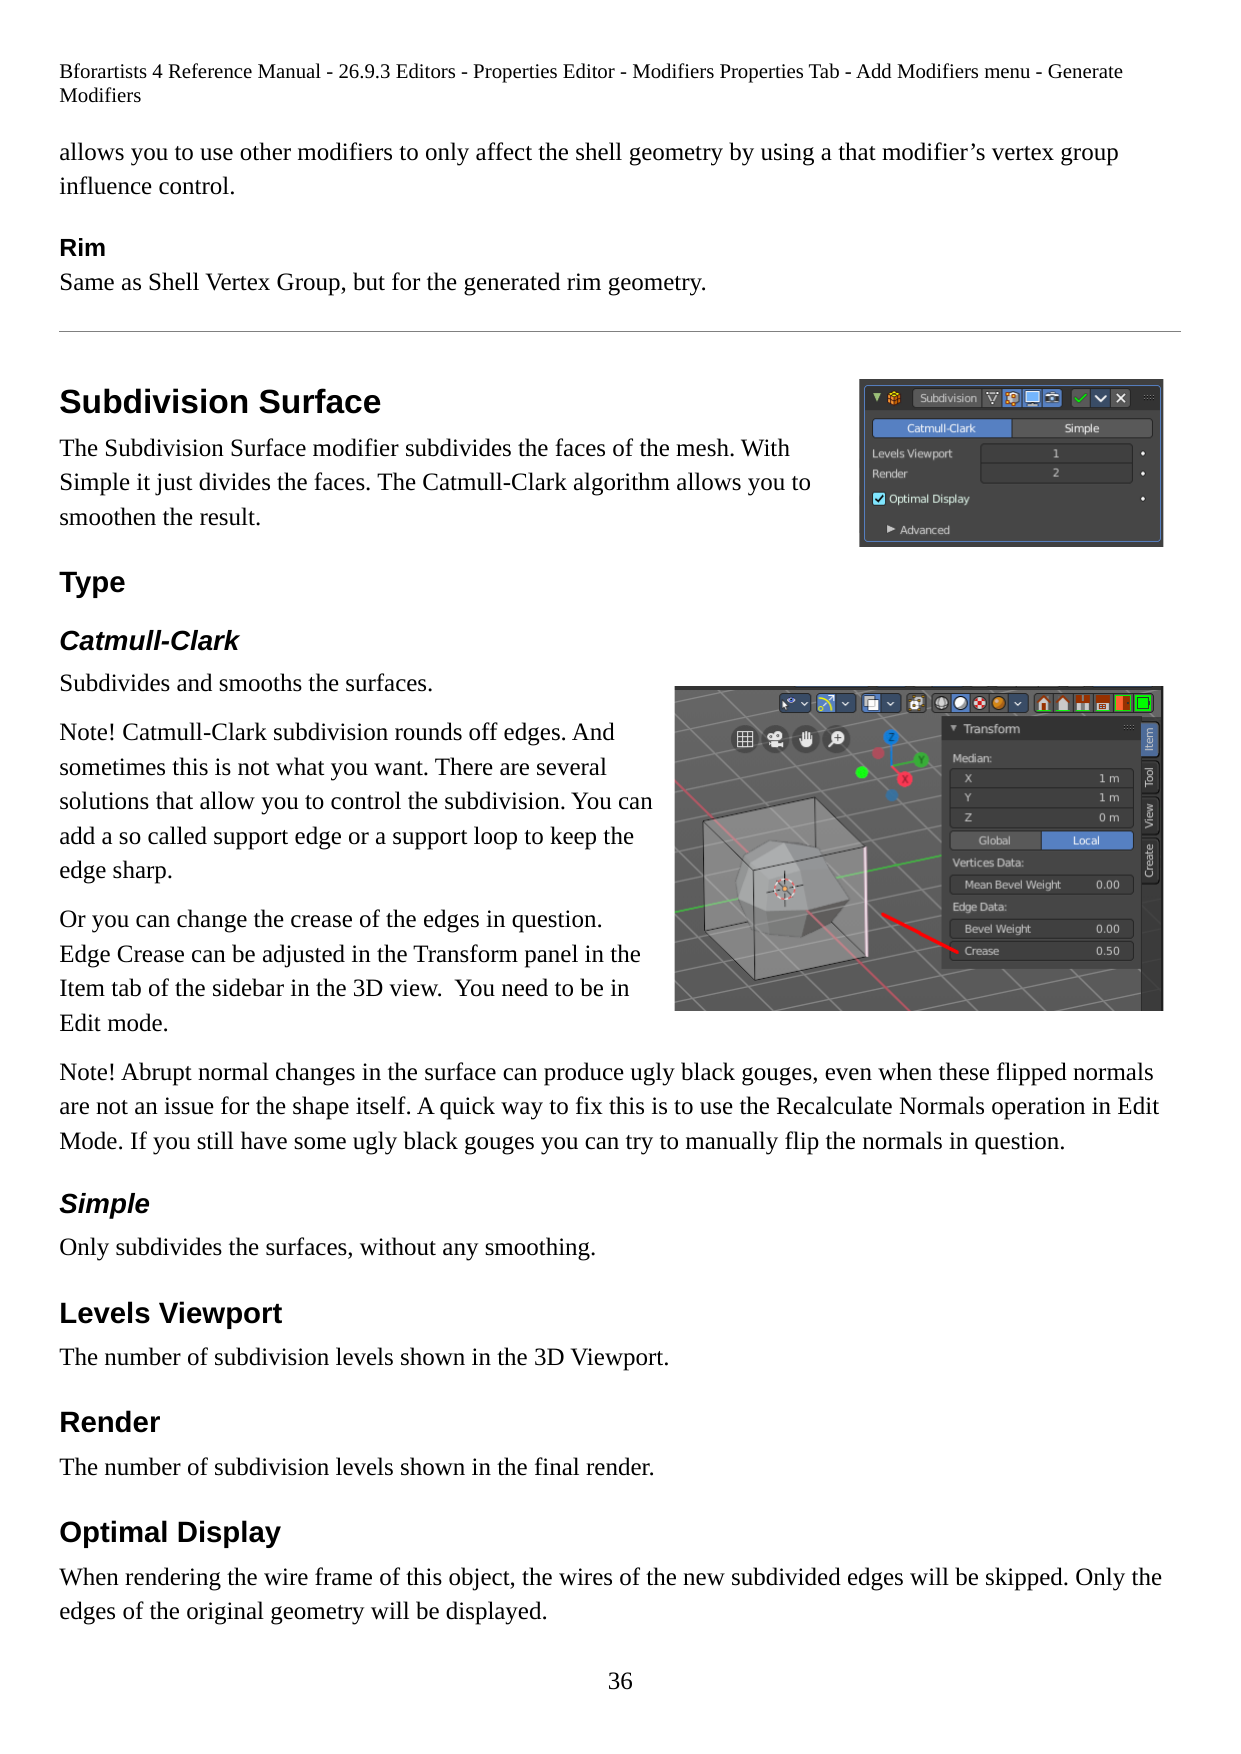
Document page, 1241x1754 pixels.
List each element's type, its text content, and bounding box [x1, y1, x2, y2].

subtitle Subdivision Surface [59, 382, 859, 420]
text The number of subdivision levels shown in the final render. [59, 1452, 1181, 1480]
text Or you can change the crease of the edges in question. Edge Crease can be adjusted in the Transform panel in the Item tab of the sidebar in the 3D view. You need to be in Edit mode. [59, 904, 1181, 1037]
text Note! Catmull-Clark subdivision rounds off edges. And sometimes this is not what you want. There are several solutions that allow you to control the subdivision. You can add a so called support edge or a support loop to keep the edge sharp. [59, 717, 674, 884]
text Subdivides and smooths the surfaces. [59, 668, 1181, 697]
text When rendering the wire frame of this object, the wires of the new subdivided edges will be skipped. Only the edges of the original geometry will be displayed. [59, 1562, 1181, 1625]
subtitle Optimal Display [59, 1515, 1181, 1549]
text The Subdivision Surface modifier subdivides the faces of the mesh. With Simple it just divides the faces. The Catmull-Clark algorithm allows you to smoothen the result. [59, 433, 859, 530]
subtitle [1164, 382, 1181, 420]
text allows you to use other modifiers to only affect the shell geometry by using a that modifier’s vertex group influence control. [59, 137, 1181, 200]
subtitle Render [59, 1405, 1181, 1439]
text Note! Abrupt normal changes in the surface can produce ugly black gouges, even when these flipped normals are not an issue for the shape itself. A quick way to fix this is to use the Recalculate Normals operation in Edit Mode. If you still have some ugly black gouges you can try to manually flip the normals in question. [59, 1057, 1181, 1155]
subtitle Type [59, 565, 1181, 599]
subtitle Levels Viewport [59, 1296, 1181, 1329]
subtitle Rim [59, 233, 1181, 261]
subtitle Catmull-Clark [59, 624, 1181, 656]
subtitle Simple [59, 1187, 1181, 1219]
picture [859, 379, 1164, 547]
text The number of subdivision levels shown in the 3D Viewport. [59, 1342, 1181, 1371]
text Same as Shell Vertex Group, but for the generated rim geometry. [59, 267, 1181, 296]
picture [674, 686, 1164, 1011]
text Only subdivides the surfaces, without any smoothing. [59, 1232, 1181, 1261]
